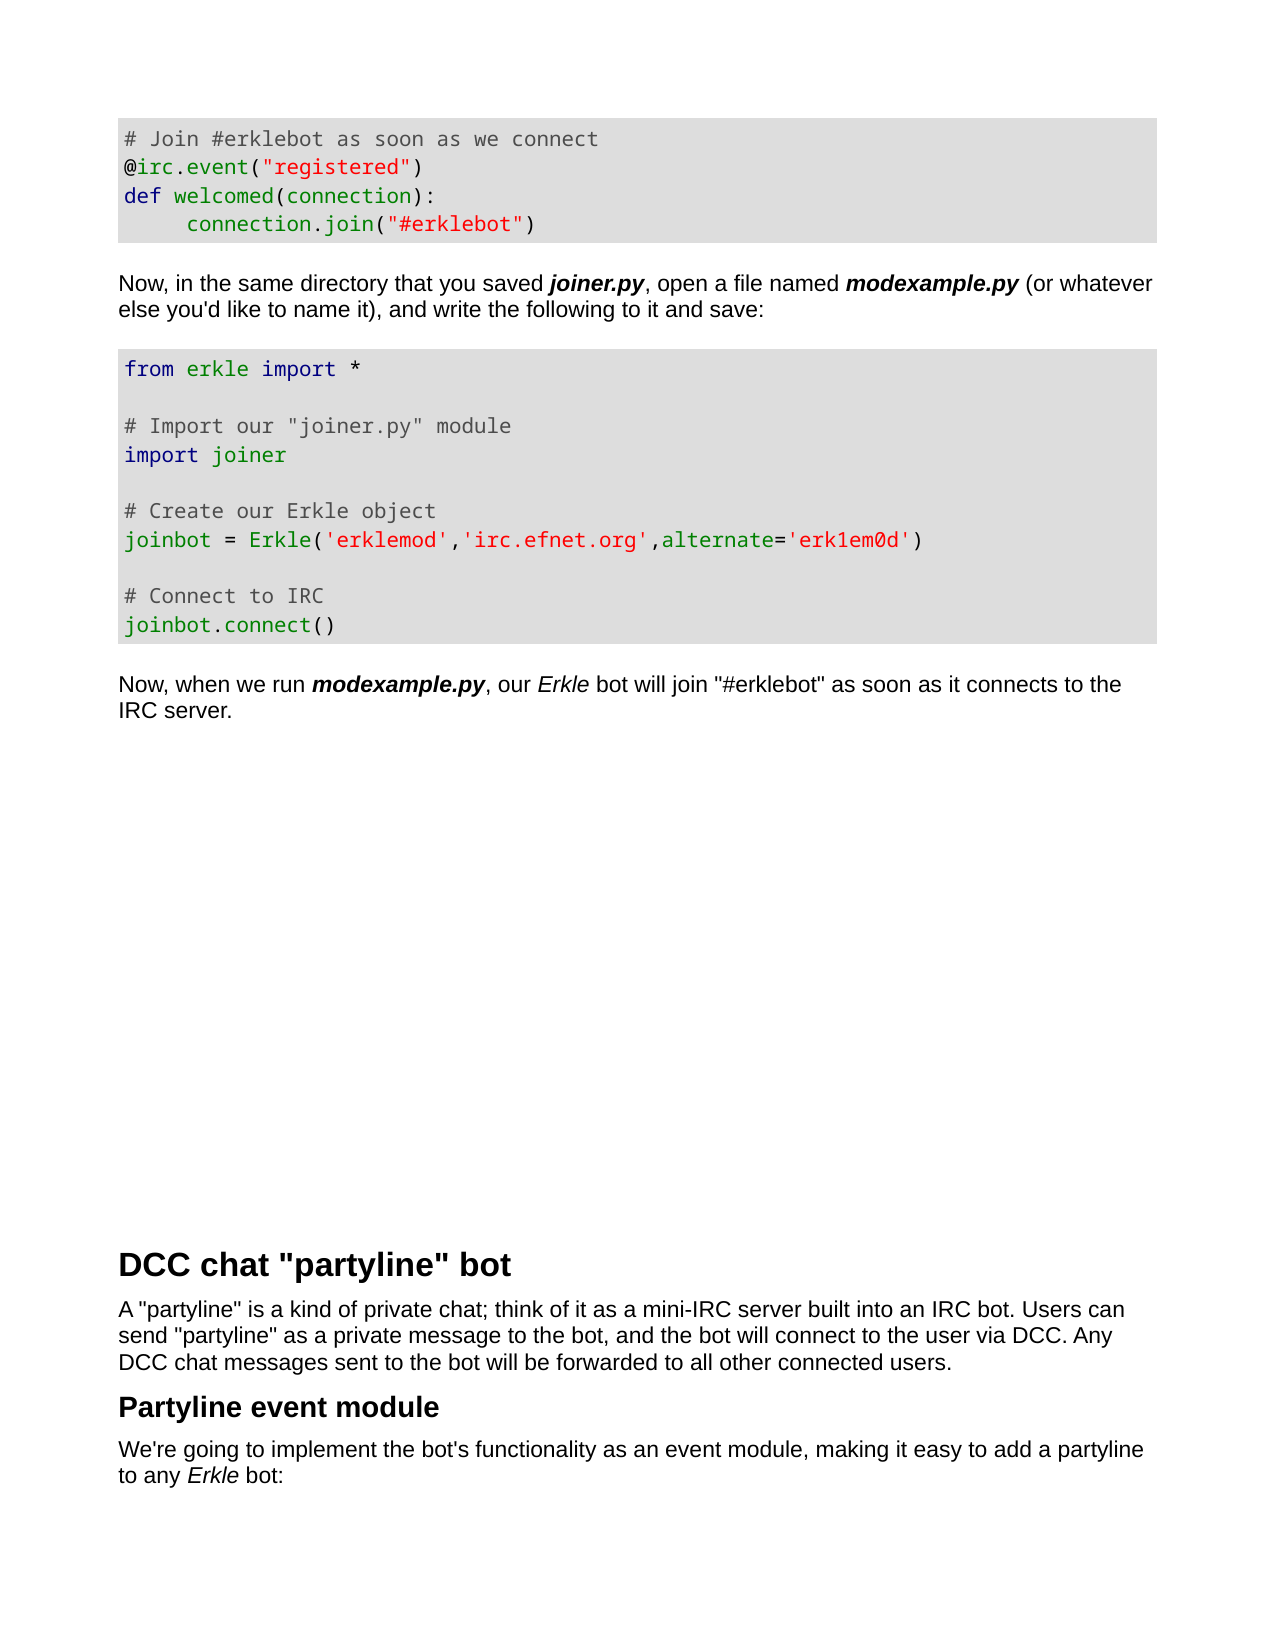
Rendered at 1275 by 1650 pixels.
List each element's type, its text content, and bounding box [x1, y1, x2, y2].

text A "partyline" is a kind of private chat; think of it as a mini-IRC server built into an IRC bot. Users can send "partyline" as a private message to the bot, and the bot will connect to the user via DCC. Any DCC chat messages sent to the bot will be forwarded to all other connected users. [118, 1296, 1157, 1375]
subtitle DCC chat "partyline" bot [118, 1245, 1157, 1283]
table_header from erkle import * # Import our "joiner.py" module import joiner # Create our Erkle object joinbot = Erkle('erklemod','irc.efnet.org',alternate='erk1em0d') # Connect to IRC joinbot.connect() [118, 349, 1157, 644]
subtitle Partyline event module [118, 1390, 1157, 1423]
text We're going to implement the bot's functionality as an event module, making it easy to add a partyline to any Erkle bot: [118, 1436, 1157, 1489]
text Now, when we run modexample.py, our Erkle bot will join "#erklebot" as soon as it connects to the IRC server. [118, 671, 1157, 723]
text Now, in the same directory that you saved joiner.py, open a file named modexample.py (or whatever else you'd like to name it), and write the following to it and save: [118, 270, 1157, 322]
table_header # Join #erklebot as soon as we connect @irc.event("registered") def welcomed(connection): connection.join("#erklebot") [118, 118, 1157, 243]
